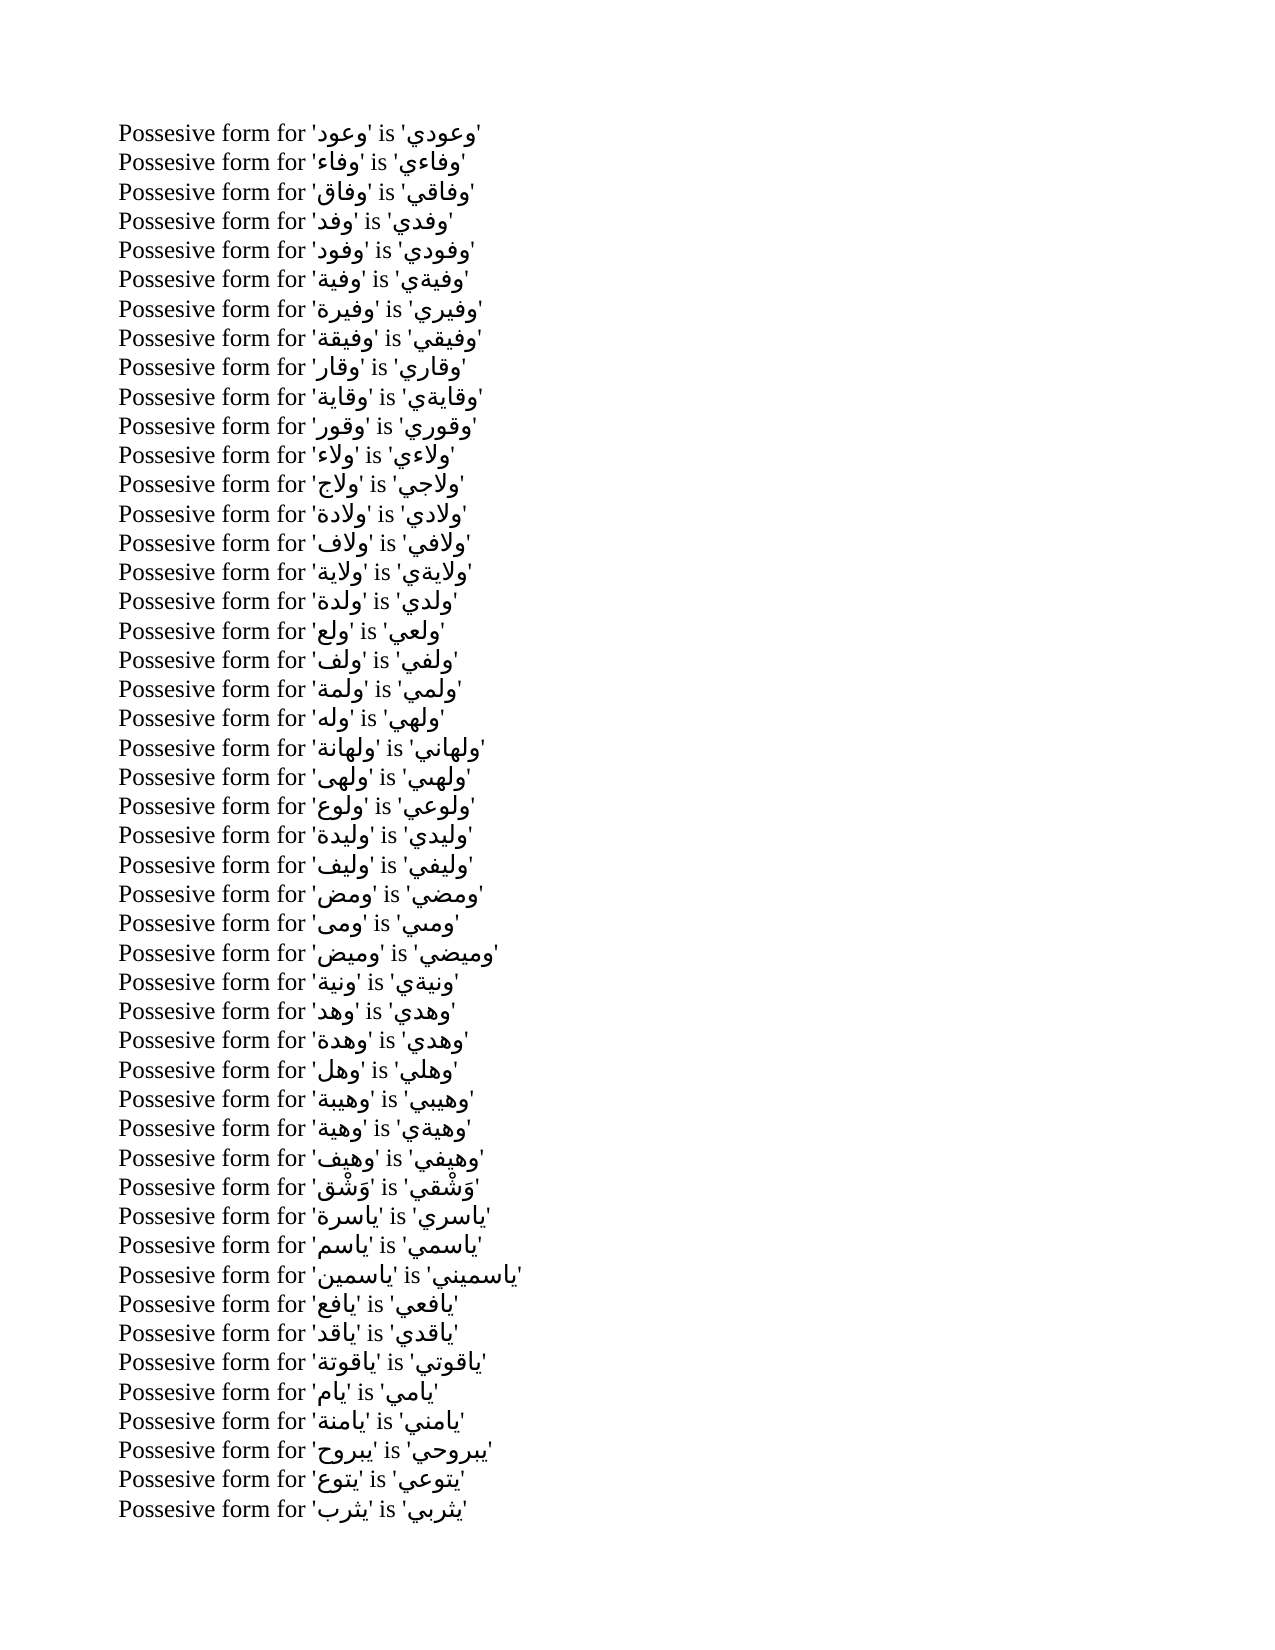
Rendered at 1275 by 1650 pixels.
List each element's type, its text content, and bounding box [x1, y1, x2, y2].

text Possesive form for 'ولهانة' is 'ولهاني' [118, 733, 1157, 762]
text Possesive form for 'وهيف' is 'وهيفي' [118, 1143, 1157, 1172]
text Possesive form for 'ولادة' is 'ولادي' [118, 499, 1157, 528]
text Possesive form for 'وفاق' is 'وفاقي' [118, 177, 1157, 206]
text Possesive form for 'وفية' is 'وفيةي' [118, 264, 1157, 294]
text Possesive form for 'ولاج' is 'ولاجي' [118, 469, 1157, 499]
text Possesive form for 'وفيقة' is 'وفيقي' [118, 323, 1157, 352]
text Possesive form for 'ياقد' is 'ياقدي' [118, 1318, 1157, 1347]
text Possesive form for 'ولاء' is 'ولاءي' [118, 440, 1157, 469]
text Possesive form for 'ولمة' is 'ولمي' [118, 674, 1157, 703]
text Possesive form for 'يام' is 'يامي' [118, 1377, 1157, 1406]
text Possesive form for 'يافع' is 'يافعي' [118, 1289, 1157, 1318]
text Possesive form for 'ولدة' is 'ولدي' [118, 586, 1157, 616]
text Possesive form for 'ياسمين' is 'ياسميني' [118, 1260, 1157, 1289]
text Possesive form for 'وهدة' is 'وهدي' [118, 1026, 1157, 1055]
text Possesive form for 'ولهى' is 'ولهىي' [118, 762, 1157, 791]
text Possesive form for 'وهية' is 'وهيةي' [118, 1113, 1157, 1143]
text Possesive form for 'يبروح' is 'يبروحي' [118, 1435, 1157, 1464]
text Possesive form for 'وَشْق' is 'وَشْقي' [118, 1172, 1157, 1201]
text Possesive form for 'وليدة' is 'وليدي' [118, 821, 1157, 850]
text Possesive form for 'وفاء' is 'وفاءي' [118, 147, 1157, 177]
text Possesive form for 'وله' is 'ولهي' [118, 703, 1157, 733]
text Possesive form for 'ولع' is 'ولعي' [118, 616, 1157, 645]
text Possesive form for 'وعود' is 'وعودي' [118, 118, 1157, 147]
text Possesive form for 'وهيبة' is 'وهيبي' [118, 1084, 1157, 1113]
text Possesive form for 'ولوع' is 'ولوعي' [118, 791, 1157, 821]
text Possesive form for 'ومى' is 'ومىي' [118, 908, 1157, 938]
text Possesive form for 'وفود' is 'وفودي' [118, 235, 1157, 264]
text Possesive form for 'وفيرة' is 'وفيري' [118, 294, 1157, 323]
text Possesive form for 'وفد' is 'وفدي' [118, 206, 1157, 235]
text Possesive form for 'يثرب' is 'يثربي' [118, 1494, 1157, 1523]
text Possesive form for 'ونية' is 'ونيةي' [118, 967, 1157, 996]
text Possesive form for 'ولاية' is 'ولايةي' [118, 557, 1157, 586]
text Possesive form for 'وهل' is 'وهلي' [118, 1055, 1157, 1084]
text Possesive form for 'وقور' is 'وقوري' [118, 411, 1157, 440]
text Possesive form for 'وليف' is 'وليفي' [118, 850, 1157, 879]
text Possesive form for 'ولاف' is 'ولافي' [118, 528, 1157, 557]
text Possesive form for 'وقاية' is 'وقايةي' [118, 382, 1157, 411]
text Possesive form for 'يتوع' is 'يتوعي' [118, 1464, 1157, 1494]
text Possesive form for 'ولف' is 'ولفي' [118, 645, 1157, 674]
text Possesive form for 'ومض' is 'ومضي' [118, 879, 1157, 908]
text Possesive form for 'ياسم' is 'ياسمي' [118, 1230, 1157, 1260]
text Possesive form for 'وقار' is 'وقاري' [118, 352, 1157, 382]
text Possesive form for 'وميض' is 'وميضي' [118, 938, 1157, 967]
text Possesive form for 'ياقوتة' is 'ياقوتي' [118, 1347, 1157, 1377]
text Possesive form for 'يامنة' is 'يامني' [118, 1406, 1157, 1435]
text Possesive form for 'ياسرة' is 'ياسري' [118, 1201, 1157, 1230]
text Possesive form for 'وهد' is 'وهدي' [118, 996, 1157, 1026]
